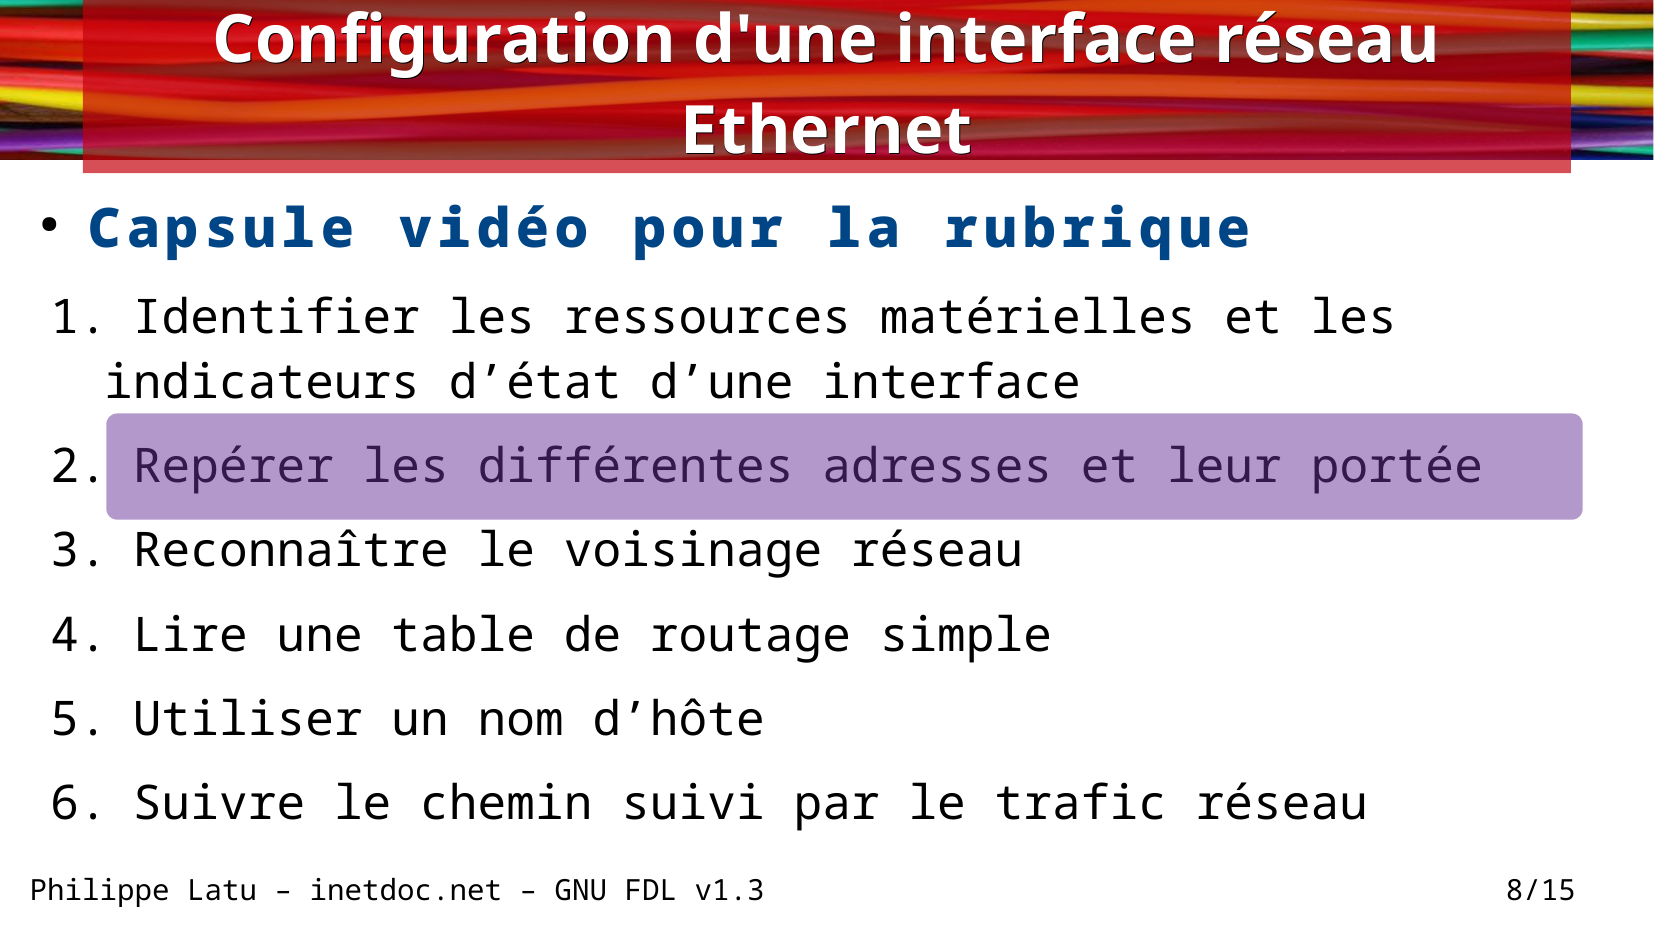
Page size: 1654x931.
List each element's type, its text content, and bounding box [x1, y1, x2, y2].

picture [1571, 0, 1654, 160]
title Configuration d'une interface réseau Ethernet [82, 10, 1571, 155]
text_box [106, 413, 1583, 520]
text_box Philippe Latu – inetdoc.net – GNU FDL v1.3 <numéro>/15 [23, 862, 1619, 911]
picture [0, 0, 82, 160]
list Capsule vidéo pour la rubrique Identifier les ressources matérielles et les indicateurs d’état d’une interface Repérer les différentes adresses et leur portée Reconnaître le voisinage réseau Lire une table de routage simple Utiliser un nom d’hôte Suivre le chemin suivi par le trafic réseau [23, 188, 1619, 839]
